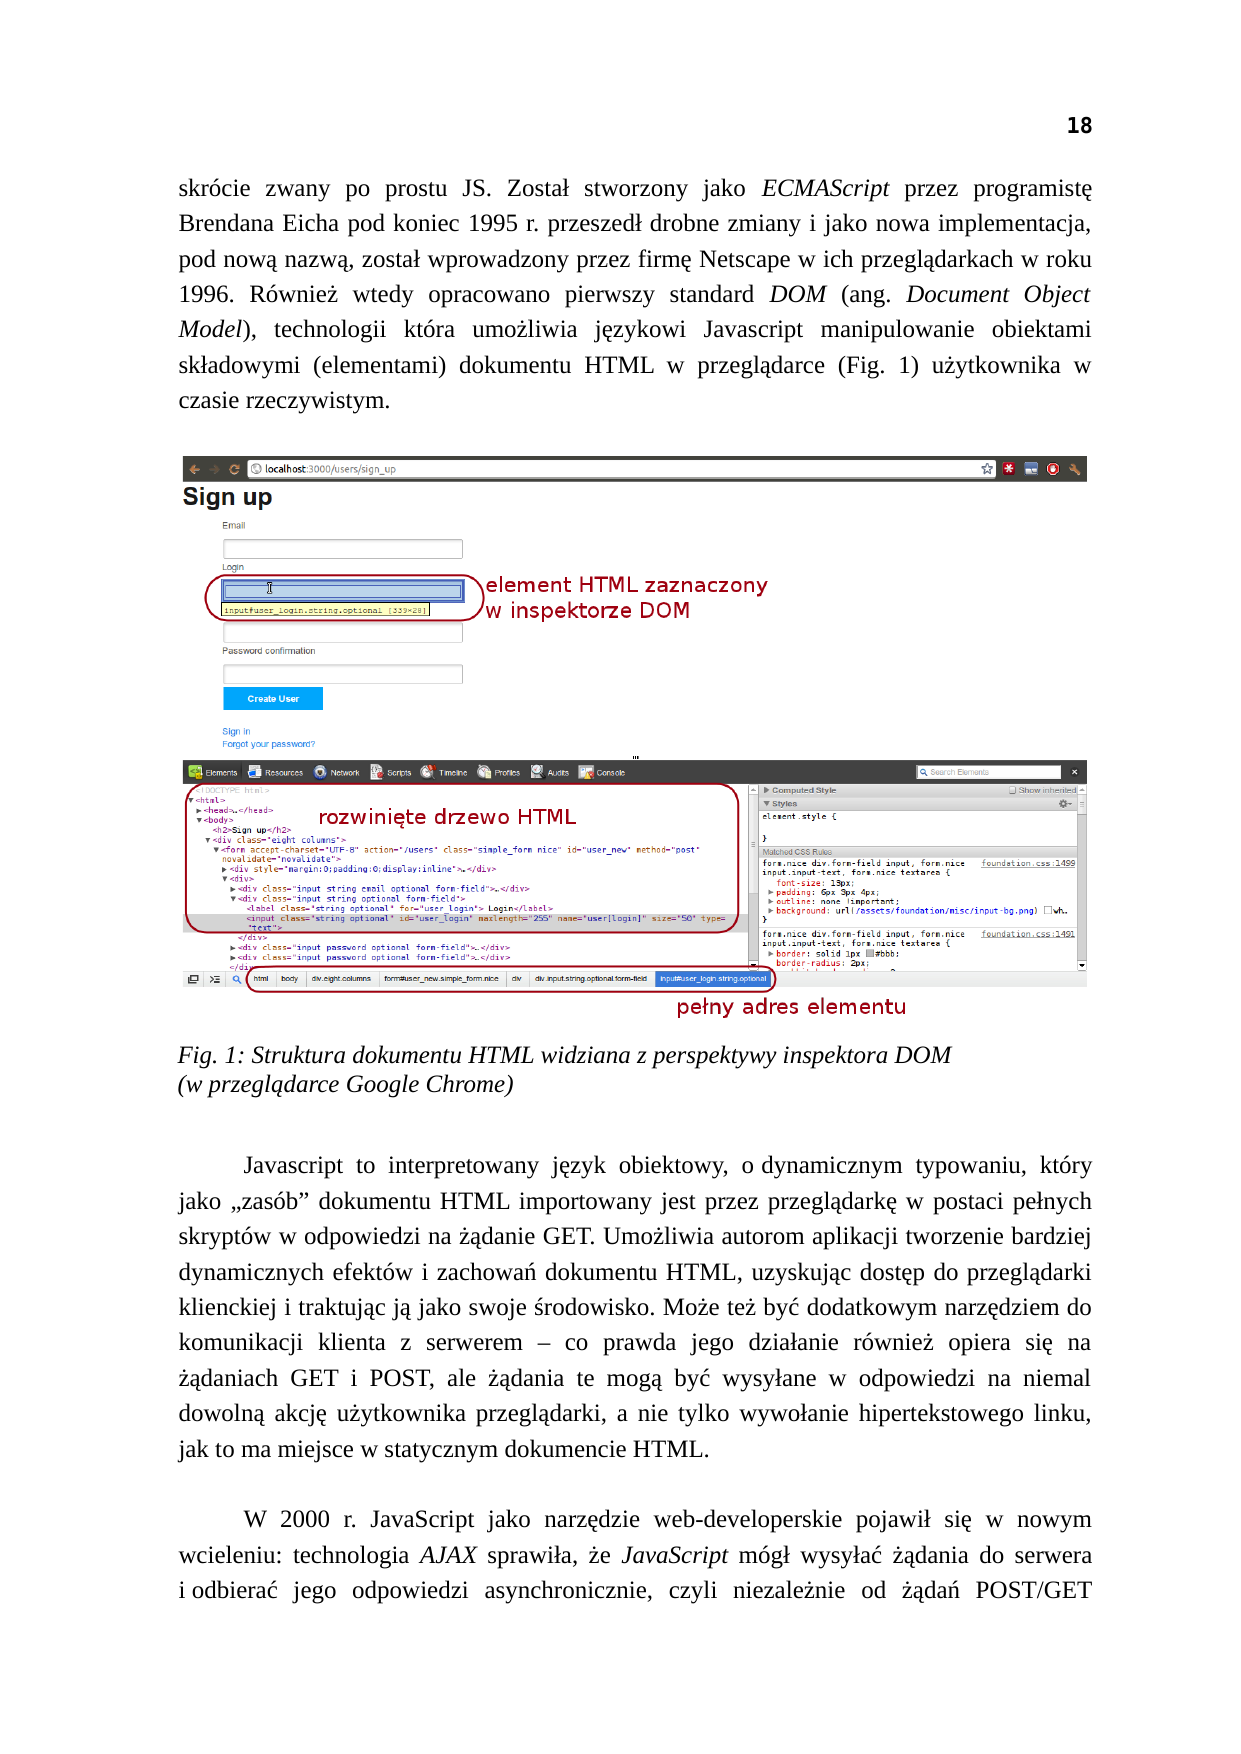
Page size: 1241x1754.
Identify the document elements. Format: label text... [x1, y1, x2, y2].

picture [182, 456, 1087, 1022]
text W 2000 r. JavaScript jako narzędzie web-developerskie pojawił się w nowym wcieleniu: technologia AJAX sprawiła, że JavaScript mógł wysyłać żądania do serwera i odbierać jego odpowiedzi asynchronicznie, czyli niezależnie od żądań POST/GET [178, 1499, 1093, 1606]
text skrócie zwany po prostu JS. Został stworzony jako ECMAScript przez programistę Brendana Eicha pod koniec 1995 r. przeszedł drobne zmiany i jako nowa implementacja, pod nową nazwą, został wprowadzony przez firmę Netscape w ich przeglądarkach w roku 1996. Również wtedy opracowano pierwszy standard DOM (ang. Document Object Model), technologii która umożliwia językowi Javascript manipulowanie obiektami składowymi (elementami) dokumentu HTML w przeglądarce (Fig. 1) użytkownika w czasie rzeczywistym. [178, 168, 1093, 416]
text Fig. 1: Struktura dokumentu HTML widziana z perspektywy inspektora DOM (w przeglądarce Google Chrome) [177, 1040, 1093, 1097]
text Javascript to interpretowany język obiektowy, o dynamicznym typowaniu, który jako „zasób” dokumentu HTML importowany jest przez przeglądarkę w postaci pełnych skryptów w odpowiedzi na żądanie GET. Umożliwia autorom aplikacji tworzenie bardziej dynamicznych efektów i zachowań dokumentu HTML, uzyskując dostęp do przeglądarki klienckiej i traktując ją jako swoje środowisko. Może też być dodatkowym narzędziem do komunikacji klienta z serwerem – co prawda jego działanie również opiera się na żądaniach GET i POST, ale żądania te mogą być wysyłane w odpowiedzi na niemal dowolną akcję użytkownika przeglądarki, a nie tylko wywołanie hipertekstowego linku, jak to ma miejsce w statycznym dokumencie HTML. [178, 1145, 1093, 1464]
table_header [177, 451, 1093, 1027]
